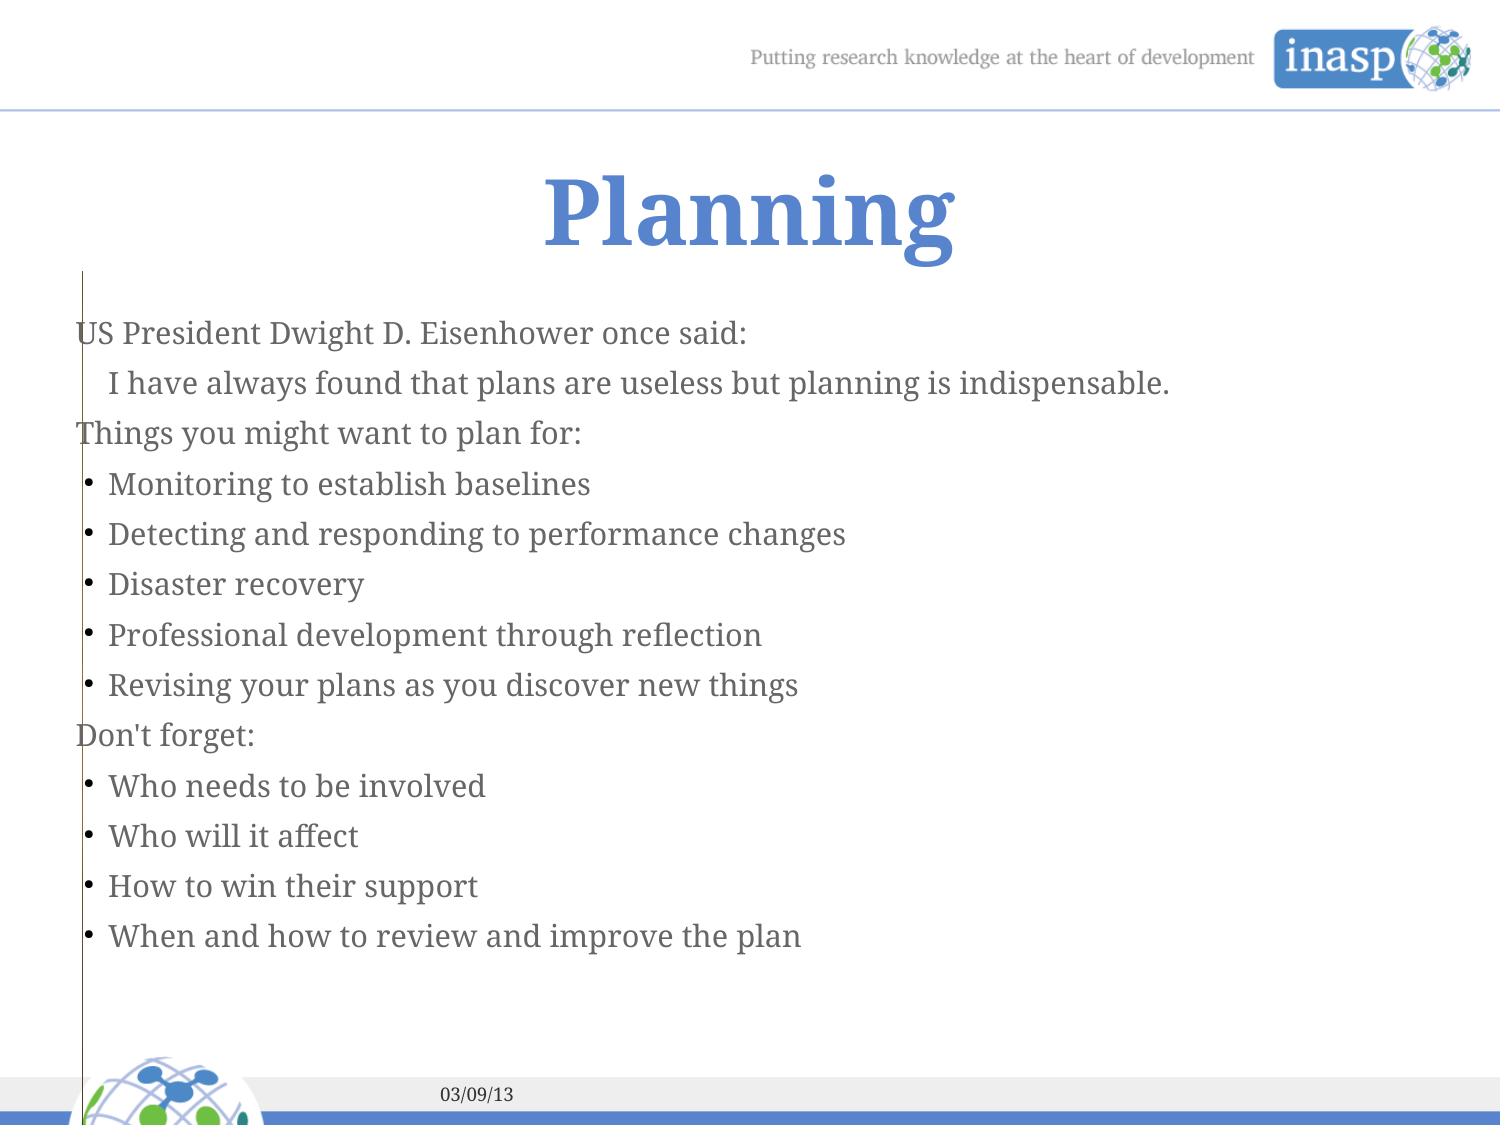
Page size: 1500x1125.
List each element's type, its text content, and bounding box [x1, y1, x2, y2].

list US President Dwight D. Eisenhower once said: I have always found that plans are useless but planning is indispensable. Things you might want to plan for: Monitoring to establish baselines Detecting and responding to performance changes Disaster recovery Professional development through reflection Revising your plans as you discover new things Don't forget: Who needs to be involved Who will it affect How to win their support When and how to review and improve the plan [75, 313, 1426, 967]
picture [0, 0, 1500, 1125]
title Planning [75, 129, 1426, 313]
